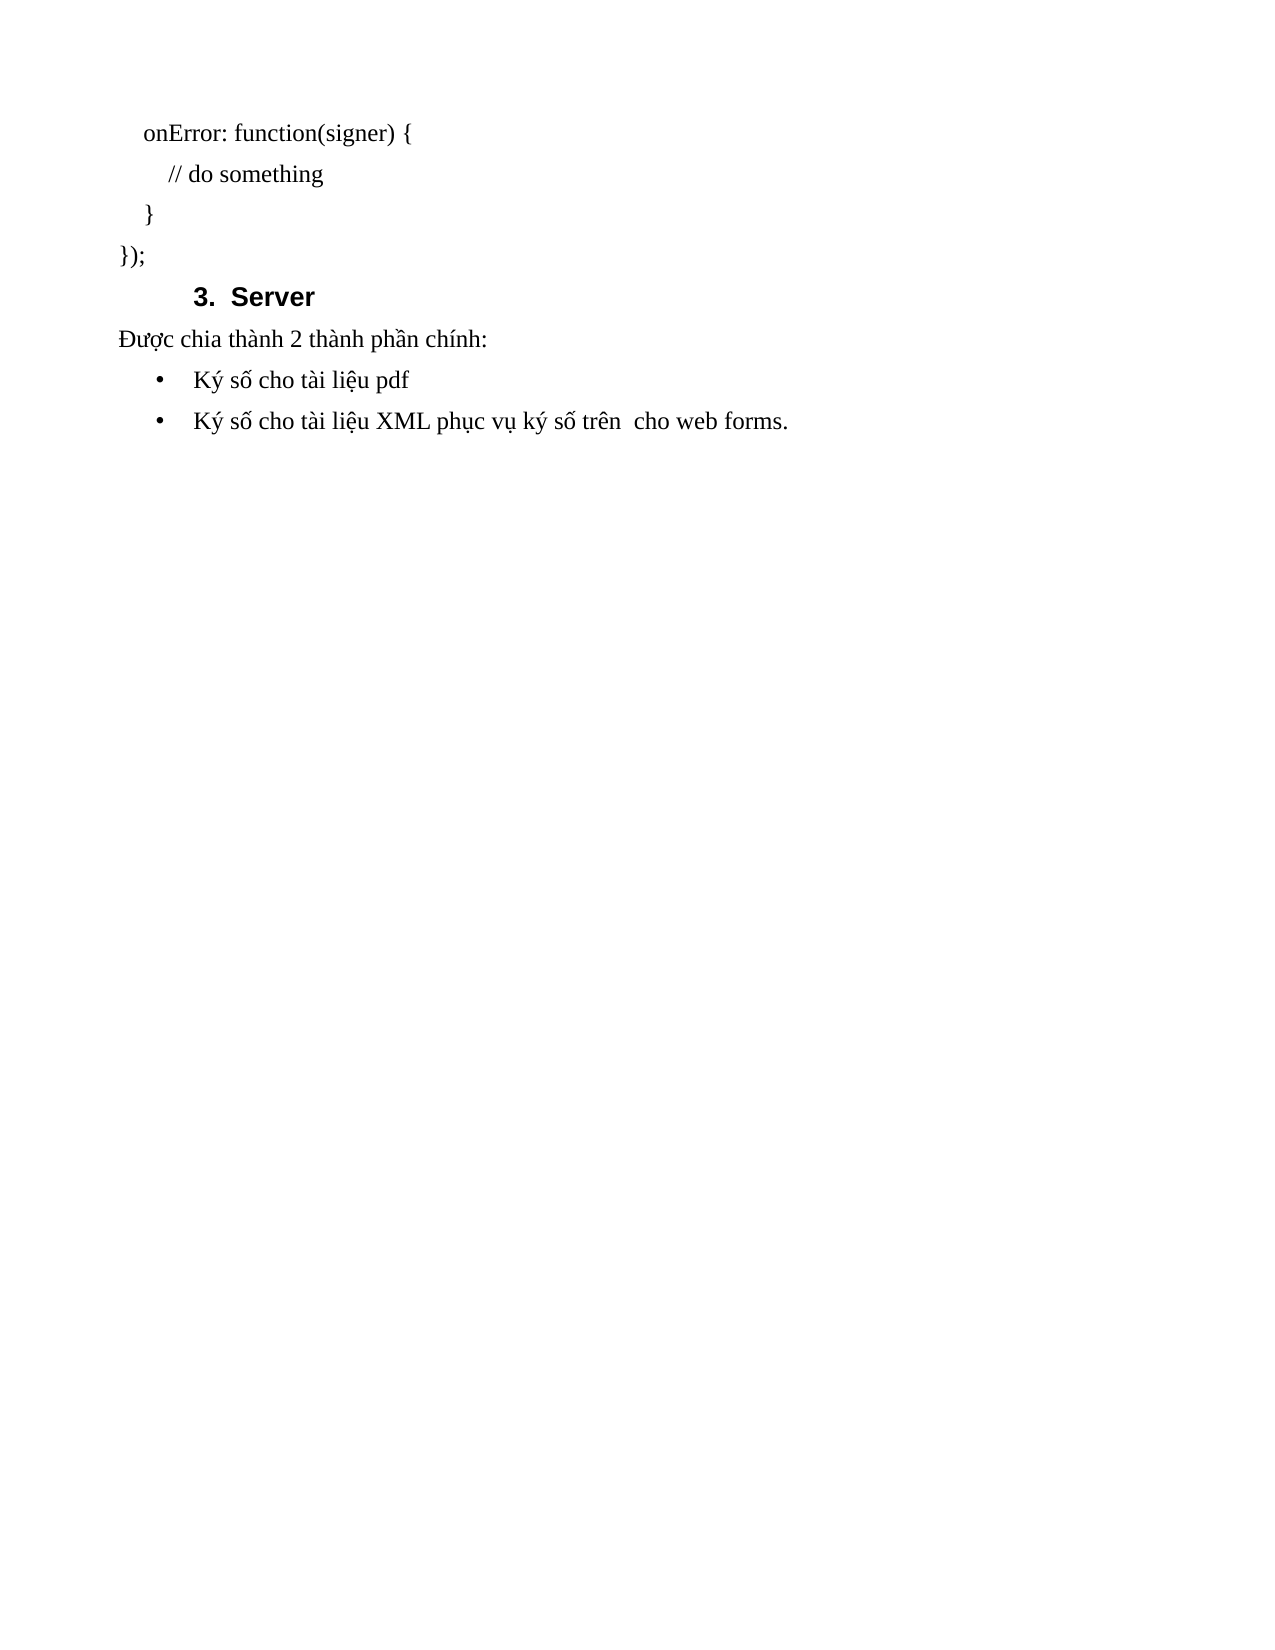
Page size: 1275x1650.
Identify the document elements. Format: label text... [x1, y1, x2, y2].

text onError: function(signer) { [118, 118, 1157, 147]
subtitle Server [193, 281, 1157, 312]
text Được chia thành 2 thành phần chính: [118, 324, 1157, 353]
text }); [118, 240, 1157, 269]
list Ký số cho tài liệu pdf [156, 365, 1157, 394]
list Ký số cho tài liệu XML phục vụ ký số trên cho web forms. [156, 406, 1157, 434]
text } [118, 199, 1157, 228]
text // do something [118, 159, 1157, 188]
